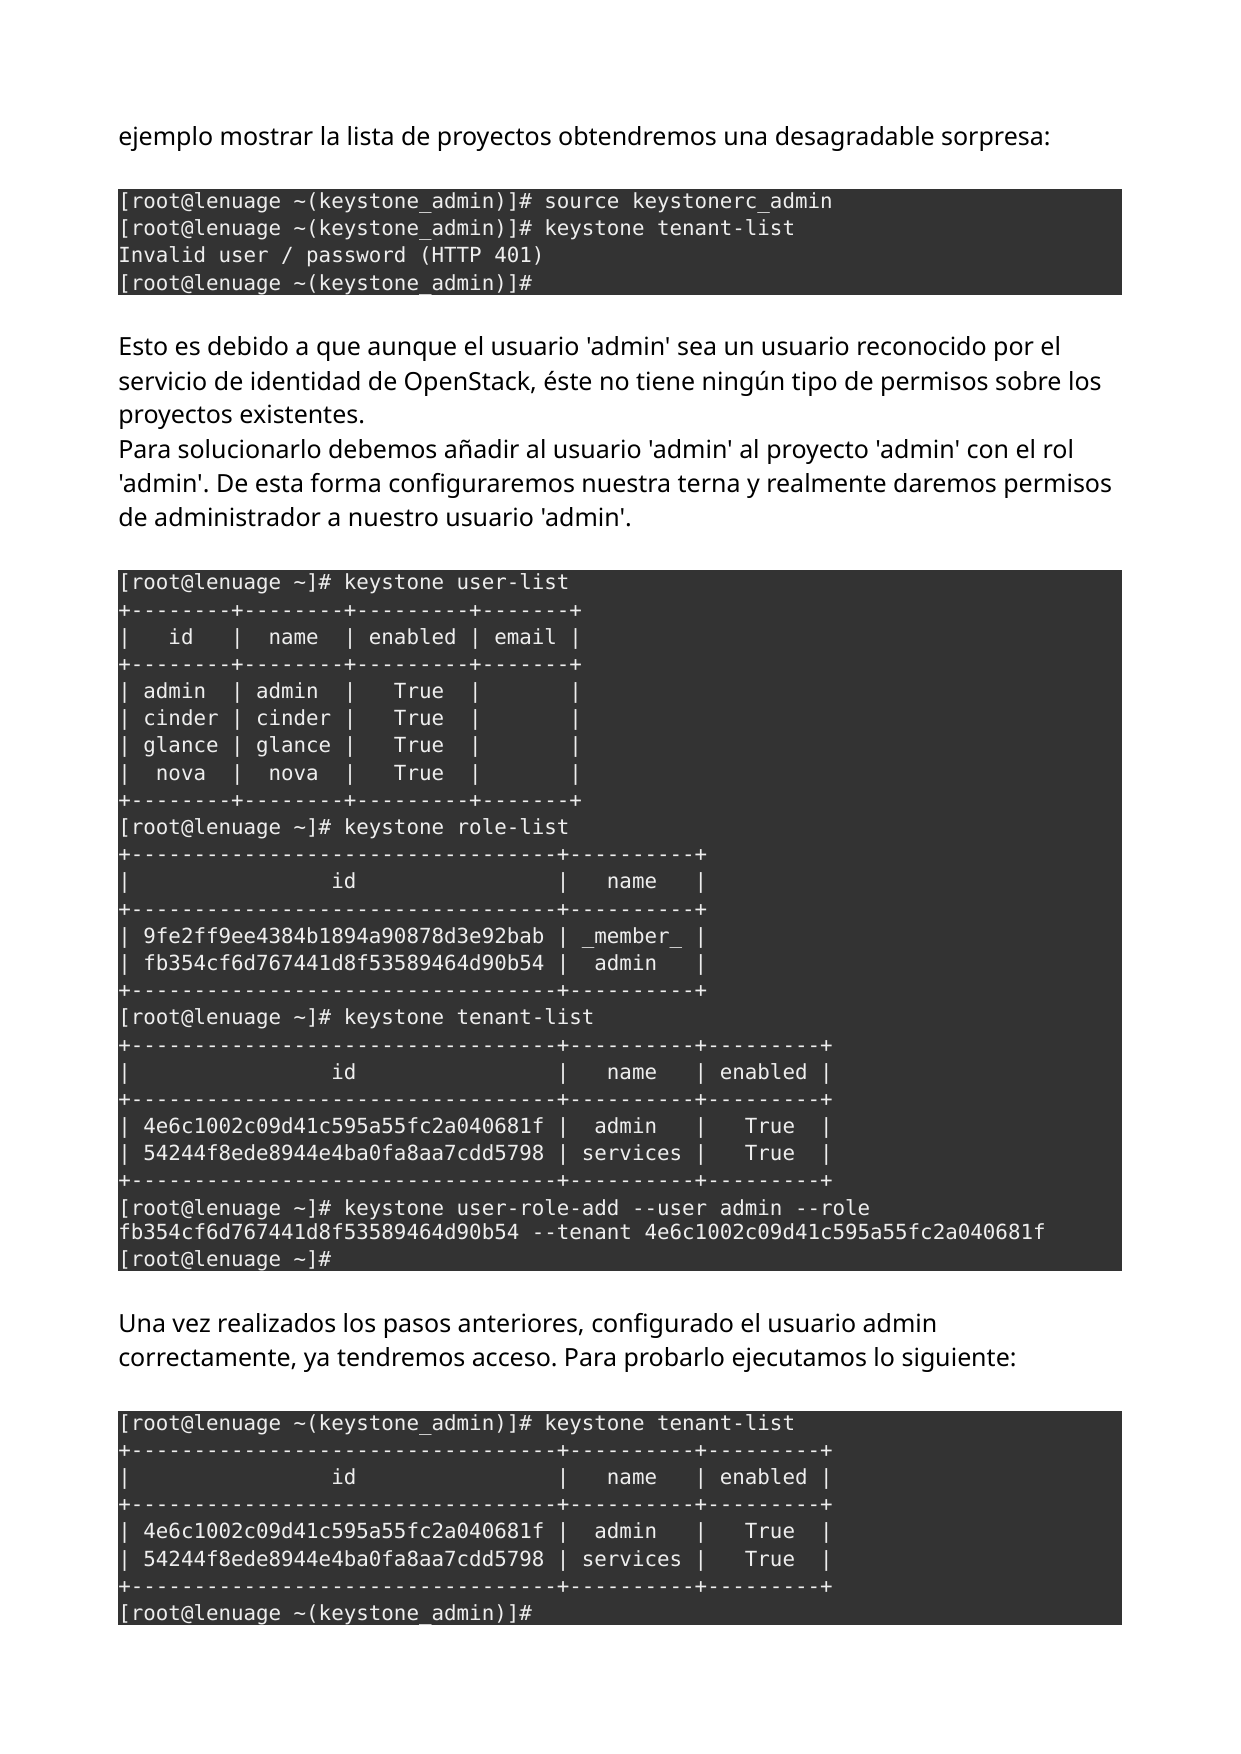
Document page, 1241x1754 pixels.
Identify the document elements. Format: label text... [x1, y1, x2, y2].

text +----------------------------------+----------+---------+ [118, 1168, 1122, 1193]
text +----------------------------------+----------+ [118, 978, 1122, 1002]
text ejemplo mostrar la lista de proyectos obtendremos una desagradable sorpresa: [118, 118, 1122, 152]
text +----------------------------------+----------+---------+ [118, 1033, 1122, 1057]
text | id | name | enabled | email | [118, 625, 1122, 649]
text +----------------------------------+----------+ [118, 842, 1122, 867]
text +--------+--------+---------+-------+ [118, 788, 1122, 812]
text | glance | glance | True | | [118, 733, 1122, 758]
text | id | name | [118, 869, 1122, 894]
text [root@lenuage ~(keystone_admin)]# source keystonerc_admin [118, 189, 1122, 213]
text [root@lenuage ~]# keystone user-list [118, 570, 1122, 595]
text +----------------------------------+----------+---------+ [118, 1492, 1122, 1516]
text | 4e6c1002c09d41c595a55fc2a040681f | admin | True | [118, 1114, 1122, 1138]
text Para solucionarlo debemos añadir al usuario 'admin' al proyecto 'admin' con el rol 'admin'. De esta forma configuraremos nuestra terna y realmente daremos permisos de administrador a nuestro usuario 'admin'. [118, 431, 1122, 533]
text | 54244f8ede8944e4ba0fa8aa7cdd5798 | services | True | [118, 1547, 1122, 1571]
text +----------------------------------+----------+ [118, 897, 1122, 921]
text | cinder | cinder | True | | [118, 706, 1122, 731]
text [root@lenuage ~(keystone_admin)]# [118, 1601, 1122, 1625]
text | fb354cf6d767441d8f53589464d90b54 | admin | [118, 951, 1122, 975]
text [root@lenuage ~(keystone_admin)]# keystone tenant-list [118, 1411, 1122, 1435]
text Una vez realizados los pasos anteriores, configurado el usuario admin correctamente, ya tendremos acceso. Para probarlo ejecutamos lo siguiente: [118, 1306, 1122, 1374]
text | id | name | enabled | [118, 1060, 1122, 1084]
text +--------+--------+---------+-------+ [118, 598, 1122, 622]
text [root@lenuage ~(keystone_admin)]# [118, 271, 1122, 295]
text Invalid user / password (HTTP 401) [118, 243, 1122, 268]
text | 54244f8ede8944e4ba0fa8aa7cdd5798 | services | True | [118, 1141, 1122, 1166]
text +--------+--------+---------+-------+ [118, 652, 1122, 676]
text | 9fe2ff9ee4384b1894a90878d3e92bab | _member_ | [118, 924, 1122, 948]
text [root@lenuage ~]# keystone user-role-add --user admin --role fb354cf6d767441d8f53589464d90b54 --tenant 4e6c1002c09d41c595a55fc2a040681f [118, 1196, 1122, 1244]
text | nova | nova | True | | [118, 761, 1122, 785]
text [root@lenuage ~]# keystone role-list [118, 815, 1122, 839]
text +----------------------------------+----------+---------+ [118, 1087, 1122, 1111]
text +----------------------------------+----------+---------+ [118, 1438, 1122, 1462]
text [root@lenuage ~(keystone_admin)]# keystone tenant-list [118, 216, 1122, 241]
text [root@lenuage ~]# keystone tenant-list [118, 1005, 1122, 1030]
text | admin | admin | True | | [118, 679, 1122, 703]
text [root@lenuage ~]# [118, 1247, 1122, 1271]
text +----------------------------------+----------+---------+ [118, 1574, 1122, 1598]
text | id | name | enabled | [118, 1465, 1122, 1489]
text Esto es debido a que aunque el usuario 'admin' sea un usuario reconocido por el servicio de identidad de OpenStack, éste no tiene ningún tipo de permisos sobre los proyectos existentes. [118, 329, 1122, 431]
text | 4e6c1002c09d41c595a55fc2a040681f | admin | True | [118, 1519, 1122, 1544]
